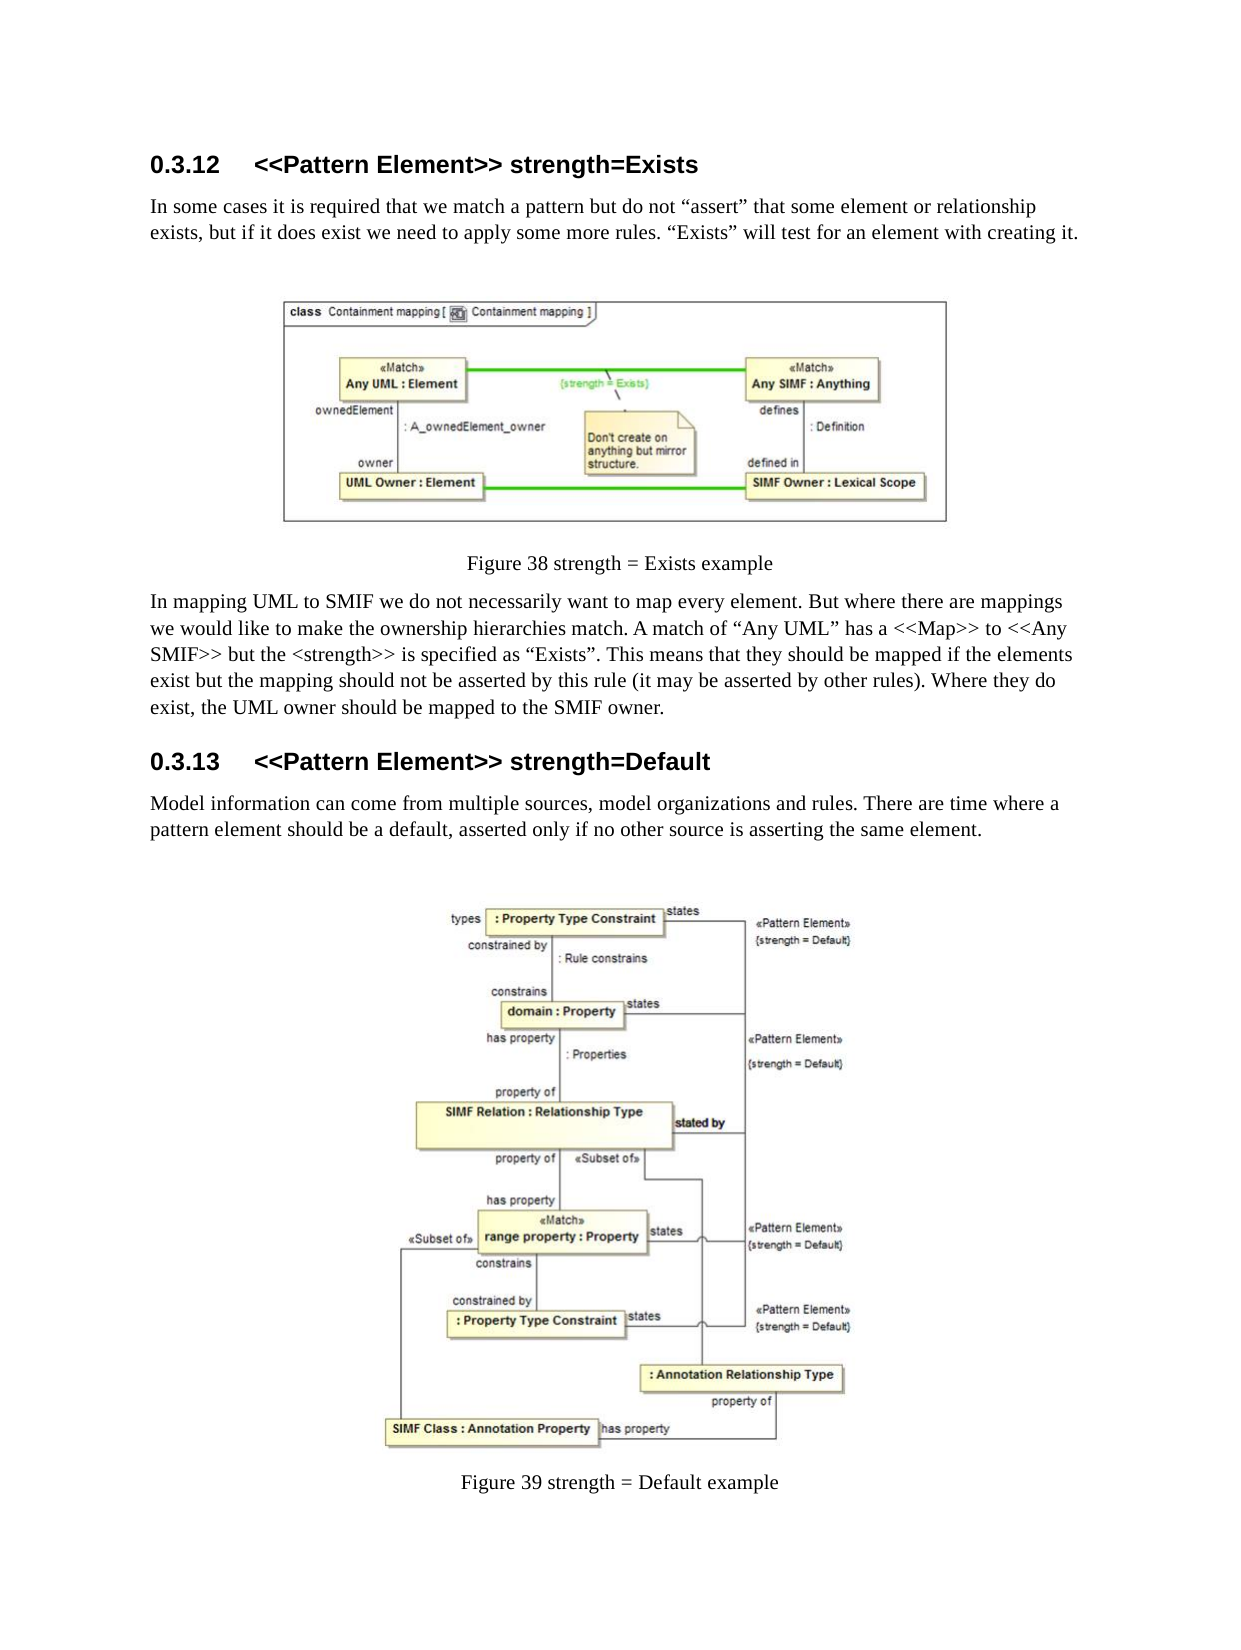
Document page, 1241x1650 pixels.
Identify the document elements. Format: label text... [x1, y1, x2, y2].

text In some cases it is required that we match a pattern but do not “assert” that some element or relationship exists, but if it does exist we need to apply some more rules. “Exists” will test for an element with creating it. [150, 194, 1090, 244]
text Figure 39 strength = Default example [150, 1470, 1090, 1494]
text In mapping UML to SMIF we do not necessarily want to map every element. But where there are mappings we would like to make the ownership hierarchies match. A match of “Any UML” has a <<Map>> to <<Any SMIF>> but the <strength>> is specified as “Exists”. This means that they should be mapped if the elements exist but the mapping should not be asserted by this rule (it may be asserted by other rules). Where they do exist, the UML owner should be mapped to the SMIF owner. [150, 589, 1090, 719]
text Model information can come from multiple sources, model organizations and rules. There are time where a pattern element should be a default, asserted only if no other source is asserting the same element. [150, 790, 1090, 841]
picture [374, 893, 866, 1456]
subtitle <<Pattern Element>> strength=Default [150, 747, 1090, 776]
subtitle <<Pattern Element>> strength=Exists [150, 150, 1090, 179]
picture [278, 296, 962, 537]
text Figure 38 strength = Exists example [150, 551, 1090, 575]
